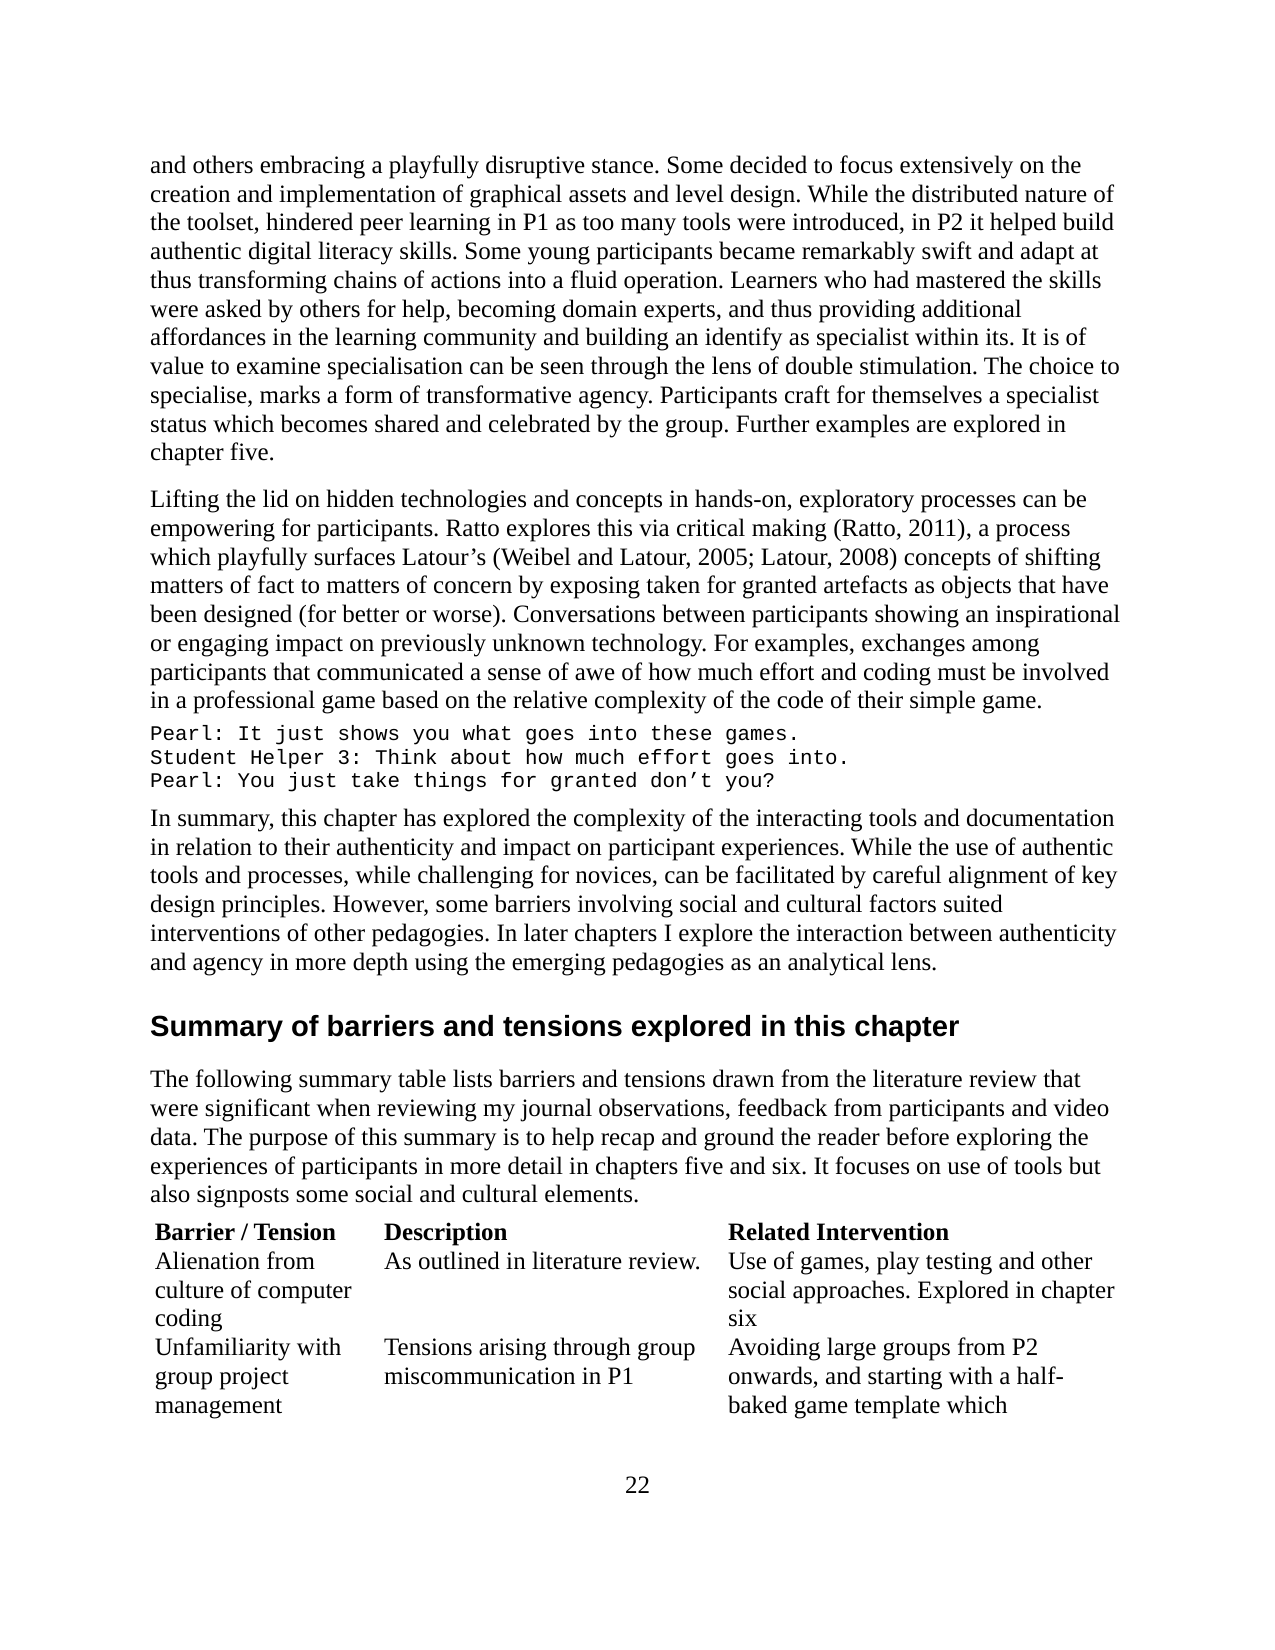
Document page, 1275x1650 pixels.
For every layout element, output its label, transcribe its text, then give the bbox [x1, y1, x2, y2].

subtitle Summary of barriers and tensions explored in this chapter [150, 1009, 1125, 1043]
text In summary, this chapter has explored the complexity of the interacting tools and documentation in relation to their authenticity and impact on participant experiences. While the use of authentic tools and processes, while challenging for novices, can be facilitated by careful alignment of key design principles. However, some barriers involving social and cultural factors suited interventions of other pedagogies. In later chapters I explore the interaction between authenticity and agency in more depth using the emerging pedagogies as an analytical lens. [150, 803, 1125, 976]
table_cell Unfamiliarity with group project management [150, 1332, 379, 1418]
table_cell Tensions arising through group miscommunication in P1 [379, 1332, 723, 1418]
table_cell Alienation from culture of computer coding [150, 1246, 379, 1332]
text Lifting the lid on hidden technologies and concepts in hands-on, exploratory processes can be empowering for participants. Ratto explores this via critical making (Ratto, 2011), a process which playfully surfaces Latour’s (Weibel and Latour, 2005; Latour, 2008) concepts of shifting matters of fact to matters of concern by exposing taken for granted artefacts as objects that have been designed (for better or worse). Conversations between participants showing an inspirational or engaging impact on previously unknown technology. For examples, exchanges among participants that communicated a sense of awe of how much effort and coding must be involved in a professional game based on the relative complexity of the code of their simple game. [150, 484, 1125, 714]
text Pearl: It just shows you what goes into these games. [150, 723, 1125, 747]
table_cell Avoiding large groups from P2 onwards, and starting with a half-baked game template which [724, 1332, 1125, 1418]
text Pearl: You just take things for granted don’t you? [150, 770, 1125, 794]
text The following summary table lists barriers and tensions drawn from the literature review that were significant when reviewing my journal observations, feedback from participants and video data. The purpose of this summary is to help recap and ground the reader before exploring the experiences of participants in more detail in chapters five and six. It focuses on use of tools but also signposts some social and cultural elements. [150, 1064, 1125, 1208]
table_cell As outlined in literature review. [379, 1246, 723, 1332]
text and others embracing a playfully disruptive stance. Some decided to focus extensively on the creation and implementation of graphical assets and level design. While the distributed nature of the toolset, hindered peer learning in P1 as too many tools were introduced, in P2 it helped build authentic digital literacy skills. Some young participants became remarkably swift and adapt at thus transforming chains of actions into a fluid operation. Learners who had mastered the skills were asked by others for help, becoming domain experts, and thus providing additional affordances in the learning community and building an identify as specialist within its. It is of value to examine specialisation can be seen through the lens of double stimulation. The choice to specialise, marks a form of transformative agency. Participants craft for themselves a specialist status which becomes shared and celebrated by the group. Further examples are explored in chapter five. [150, 150, 1125, 466]
table_header Description [379, 1217, 723, 1246]
table_header Related Intervention [724, 1217, 1125, 1246]
table_cell Use of games, play testing and other social approaches. Explored in chapter six [724, 1246, 1125, 1332]
table_header Barrier / Tension [150, 1217, 379, 1246]
text Student Helper 3: Think about how much effort goes into. [150, 747, 1125, 770]
